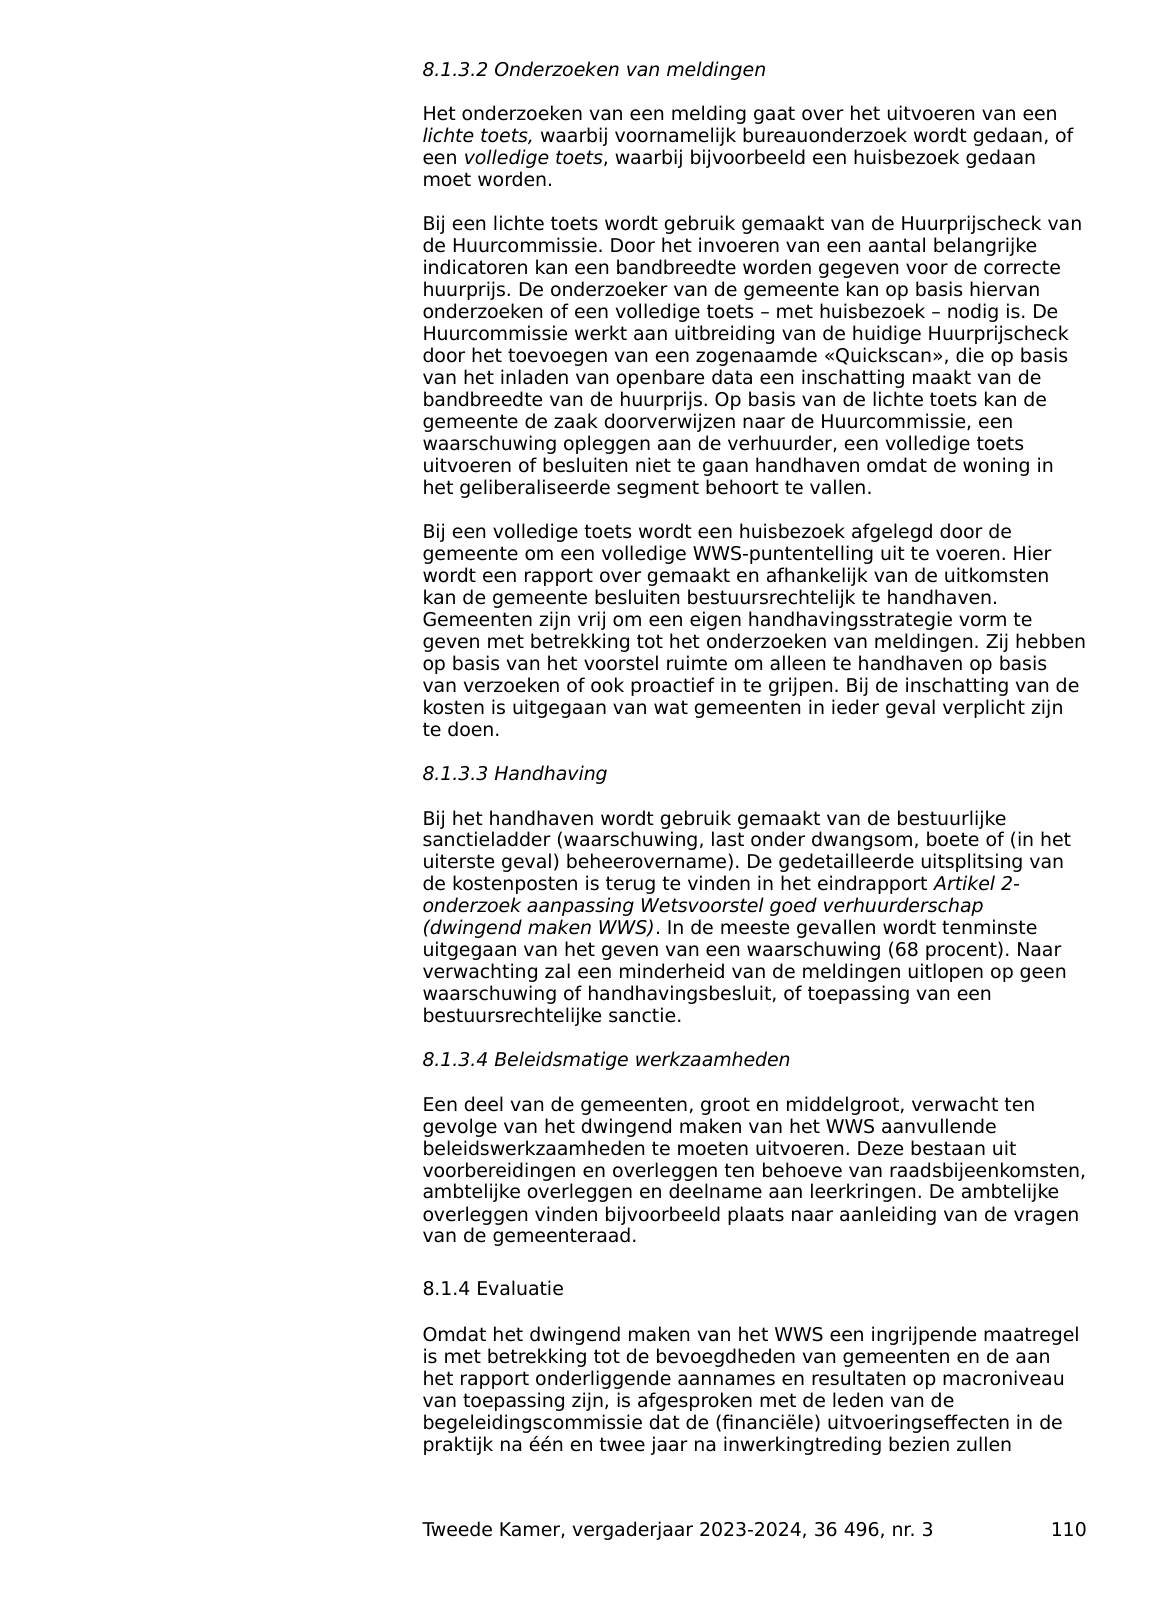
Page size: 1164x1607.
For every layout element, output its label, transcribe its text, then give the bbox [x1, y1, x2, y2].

text Omdat het dwingend maken van het WWS een ingrijpende maatregel is met betrekking tot de bevoegdheden van gemeenten en de aan het rapport onderliggende aannames en resultaten op macroniveau van toepassing zijn, is afgesproken met de leden van de begeleidingscommissie dat de (financiële) uitvoeringseffecten in de praktijk na één en twee jaar na inwerkingtreding bezien zullen [422, 1324, 1087, 1456]
subtitle 8.1.4 Evaluatie [422, 1277, 1087, 1299]
subtitle 8.1.3.2 Onderzoeken van meldingen [422, 59, 1087, 81]
text Een deel van de gemeenten, groot en middelgroot, verwacht ten gevolge van het dwingend maken van het WWS aanvullende beleidswerkzaamheden te moeten uitvoeren. Deze bestaan uit voorbereidingen en overleggen ten behoeve van raadsbijeenkomsten, ambtelijke overleggen en deelname aan leerkringen. De ambtelijke overleggen vinden bijvoorbeeld plaats naar aanleiding van de vragen van de gemeenteraad. [422, 1093, 1087, 1247]
subtitle 8.1.3.3 Handhaving [422, 763, 1087, 785]
text Het onderzoeken van een melding gaat over het uitvoeren van een lichte toets, waarbij voornamelijk bureauonderzoek wordt gedaan, of een volledige toets, waarbij bijvoorbeeld een huisbezoek gedaan moet worden. [422, 103, 1087, 191]
subtitle 8.1.3.4 Beleidsmatige werkzaamheden [422, 1049, 1087, 1071]
text Bij een lichte toets wordt gebruik gemaakt van de Huurprijscheck van de Huurcommissie. Door het invoeren van een aantal belangrijke indicatoren kan een bandbreedte worden gegeven voor de correcte huurprijs. De onderzoeker van de gemeente kan op basis hiervan onderzoeken of een volledige toets – met huisbezoek – nodig is. De Huurcommissie werkt aan uitbreiding van de huidige Huurprijscheck door het toevoegen van een zogenaamde «Quickscan», die op basis van het inladen van openbare data een inschatting maakt van de bandbreedte van de huurprijs. Op basis van de lichte toets kan de gemeente de zaak doorverwijzen naar de Huurcommissie, een waarschuwing opleggen aan de verhuurder, een volledige toets uitvoeren of besluiten niet te gaan handhaven omdat de woning in het geliberaliseerde segment behoort te vallen. [422, 213, 1087, 499]
text Bij het handhaven wordt gebruik gemaakt van de bestuurlijke sanctieladder (waarschuwing, last onder dwangsom, boete of (in het uiterste geval) beheerovername). De gedetailleerde uitsplitsing van de kostenposten is terug te vinden in het eindrapport Artikel 2-onderzoek aanpassing Wetsvoorstel goed verhuurderschap (dwingend maken WWS). In de meeste gevallen wordt tenminste uitgegaan van het geven van een waarschuwing (68 procent). Naar verwachting zal een minderheid van de meldingen uitlopen op geen waarschuwing of handhavingsbesluit, of toepassing van een bestuursrechtelijke sanctie. [422, 807, 1087, 1027]
text Bij een volledige toets wordt een huisbezoek afgelegd door de gemeente om een volledige WWS-puntentelling uit te voeren. Hier wordt een rapport over gemaakt en afhankelijk van de uitkomsten kan de gemeente besluiten bestuursrechtelijk te handhaven. Gemeenten zijn vrij om een eigen handhavingsstrategie vorm te geven met betrekking tot het onderzoeken van meldingen. Zij hebben op basis van het voorstel ruimte om alleen te handhaven op basis van verzoeken of ook proactief in te grijpen. Bij de inschatting van de kosten is uitgegaan van wat gemeenten in ieder geval verplicht zijn te doen. [422, 521, 1087, 741]
